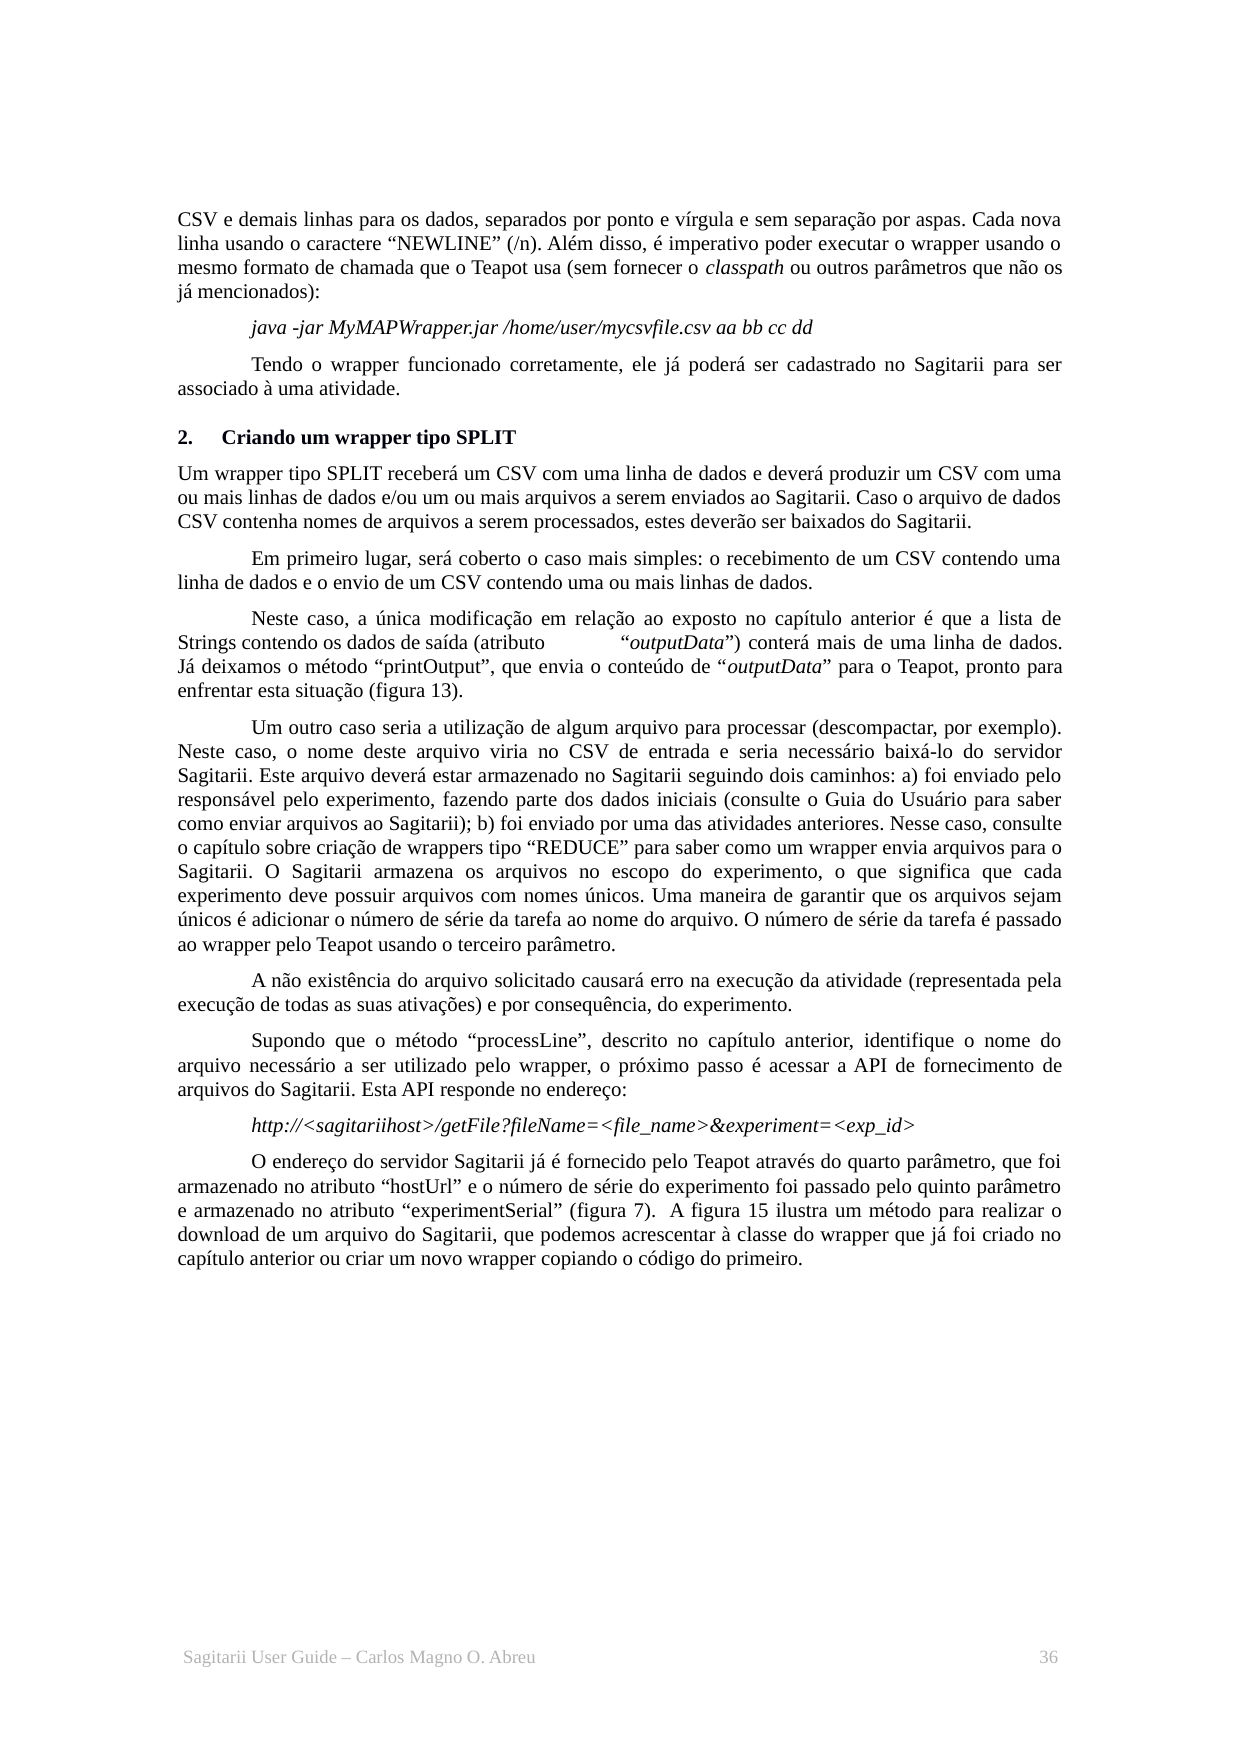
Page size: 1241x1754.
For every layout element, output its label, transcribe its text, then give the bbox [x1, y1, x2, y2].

text Supondo que o método “processLine”, descrito no capítulo anterior, identifique o nome do arquivo necessário a ser utilizado pelo wrapper, o próximo passo é acessar a API de fornecimento de arquivos do Sagitarii. Esta API responde no endereço: [177, 1028, 1063, 1101]
text A não existência do arquivo solicitado causará erro na execução da atividade (representada pela execução de todas as suas ativações) e por consequência, do experimento. [177, 968, 1063, 1016]
text O endereço do servidor Sagitarii já é fornecido pelo Teapot através do quarto parâmetro, que foi armazenado no atributo “hostUrl” e o número de série do experimento foi passado pelo quinto parâmetro e armazenado no atributo “experimentSerial” (figura 7). A figura 15 ilustra um método para realizar o download de um arquivo do Sagitarii, que podemos acrescentar à classe do wrapper que já foi criado no capítulo anterior ou criar um novo wrapper copiando o código do primeiro. [177, 1149, 1063, 1270]
text Tendo o wrapper funcionado corretamente, ele já poderá ser cadastrado no Sagitarii para ser associado à uma atividade. [177, 352, 1063, 400]
text Um outro caso seria a utilização de algum arquivo para processar (descompactar, por exemplo). Neste caso, o nome deste arquivo viria no CSV de entrada e seria necessário baixá-lo do servidor Sagitarii. Este arquivo deverá estar armazenado no Sagitarii seguindo dois caminhos: a) foi enviado pelo responsável pelo experimento, fazendo parte dos dados iniciais (consulte o Guia do Usuário para saber como enviar arquivos ao Sagitarii); b) foi enviado por uma das atividades anteriores. Nesse caso, consulte o capítulo sobre criação de wrappers tipo “REDUCE” para saber como um wrapper envia arquivos para o Sagitarii. O Sagitarii armazena os arquivos no escopo do experimento, o que significa que cada experimento deve possuir arquivos com nomes únicos. Uma maneira de garantir que os arquivos sejam únicos é adicionar o número de série da tarefa ao nome do arquivo. O número de série da tarefa é passado ao wrapper pelo Teapot usando o terceiro parâmetro. [177, 715, 1063, 956]
text http://<sagitariihost>/getFile?fileName=<file_name>&experiment=<exp_id> [177, 1113, 1063, 1137]
text Neste caso, a única modificação em relação ao exposto no capítulo anterior é que a lista de Strings contendo os dados de saída (atributo “outputData”) conterá mais de uma linha de dados. Já deixamos o método “printOutput”, que envia o conteúdo de “outputData” para o Teapot, pronto para enfrentar esta situação (figura 13). [177, 606, 1063, 702]
text Em primeiro lugar, será coberto o caso mais simples: o recebimento de um CSV contendo uma linha de dados e o envio de um CSV contendo uma ou mais linhas de dados. [177, 546, 1063, 594]
text java -jar MyMAPWrapper.jar /home/user/mycsvfile.csv aa bb cc dd [177, 315, 1063, 339]
text Um wrapper tipo SPLIT receberá um CSV com uma linha de dados e deverá produzir um CSV com uma ou mais linhas de dados e/ou um ou mais arquivos a serem enviados ao Sagitarii. Caso o arquivo de dados CSV contenha nomes de arquivos a serem processados, estes deverão ser baixados do Sagitarii. [177, 461, 1063, 533]
text CSV e demais linhas para os dados, separados por ponto e vírgula e sem separação por aspas. Cada nova linha usando o caractere “NEWLINE” (/n). Além disso, é imperativo poder executar o wrapper usando o mesmo formato de chamada que o Teapot usa (sem fornecer o classpath ou outros parâmetros que não os já mencionados): [177, 207, 1063, 303]
title Criando um wrapper tipo SPLIT [177, 425, 1063, 449]
